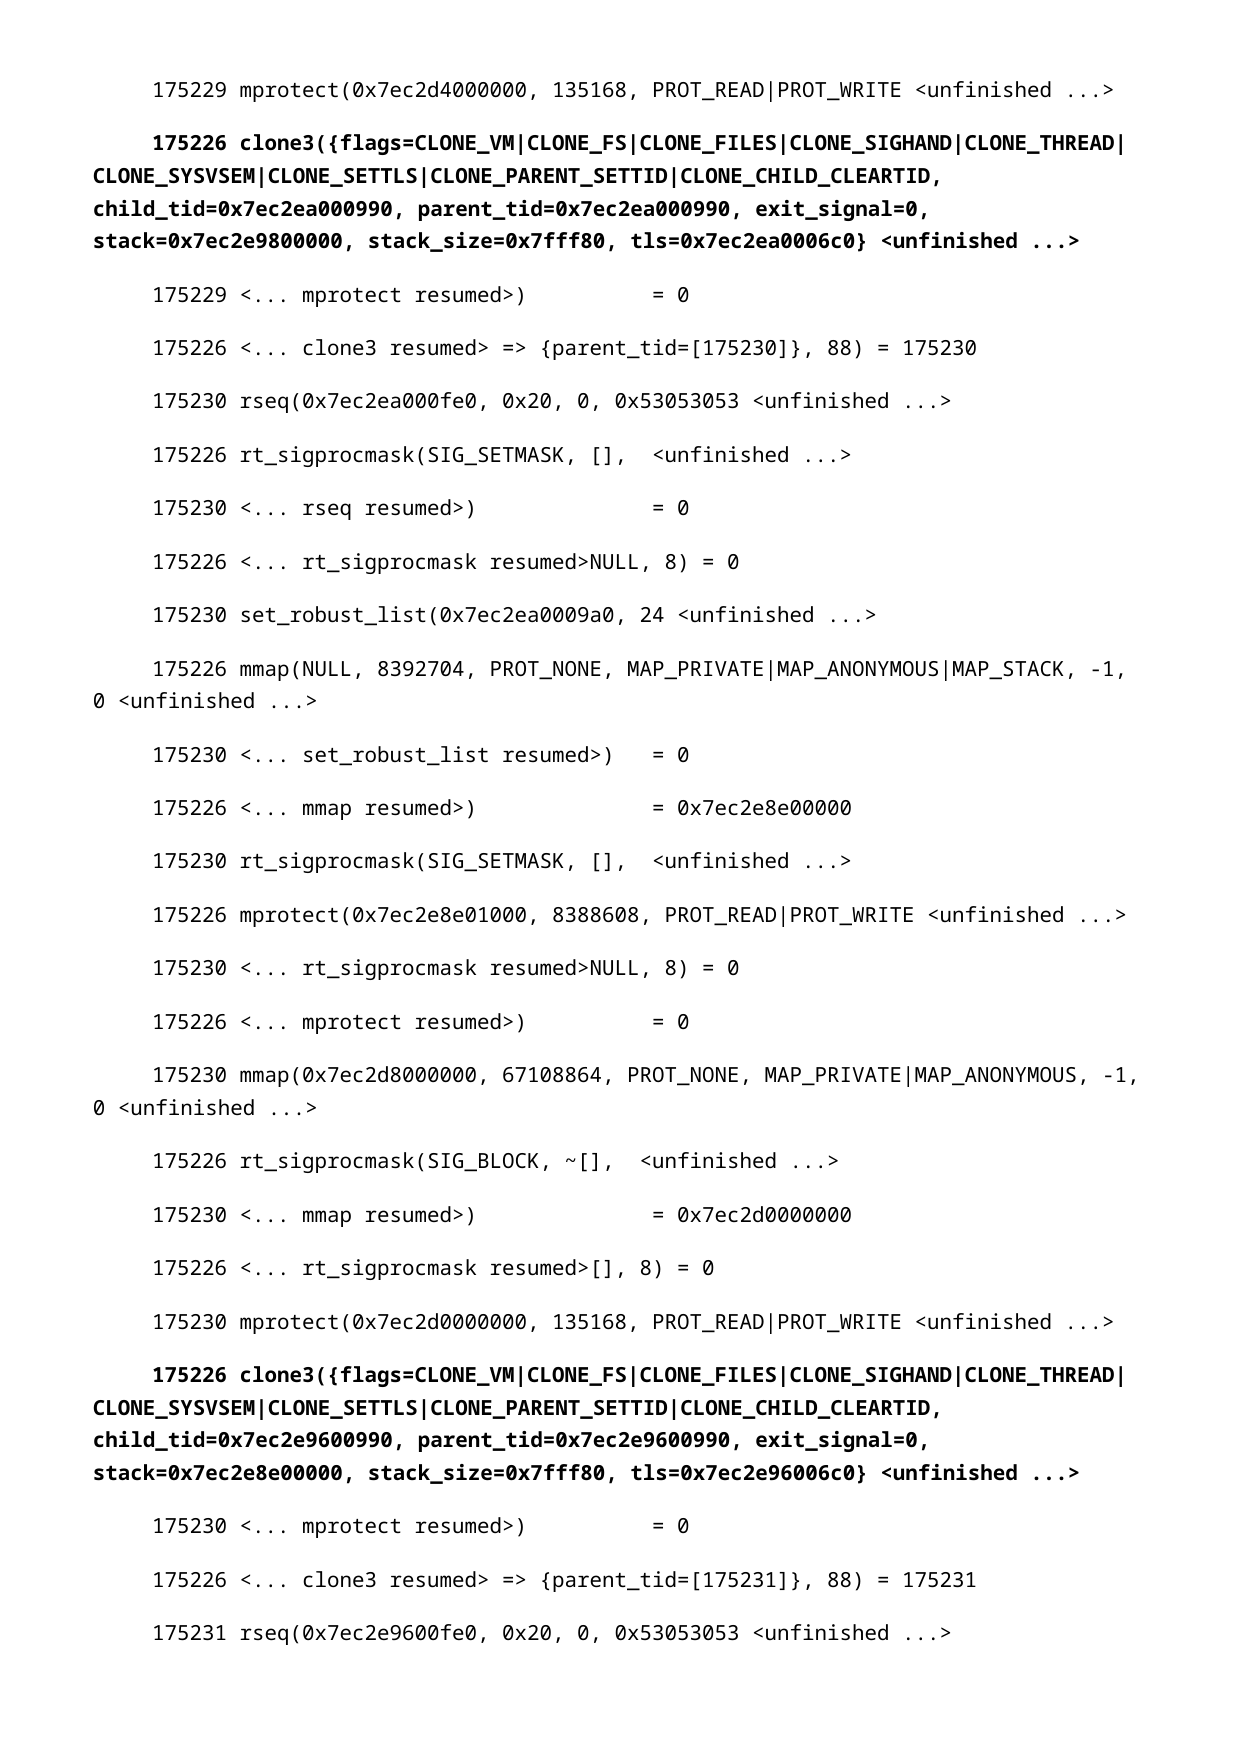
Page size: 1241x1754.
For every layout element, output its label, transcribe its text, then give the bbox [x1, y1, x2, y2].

text 175226 clone3({flags=CLONE_VM|CLONE_FS|CLONE_FILES|CLONE_SIGHAND|CLONE_THREAD|CLONE_SYSVSEM|CLONE_SETTLS|CLONE_PARENT_SETTID|CLONE_CHILD_CLEARTID, child_tid=0x7ec2e9600990, parent_tid=0x7ec2e9600990, exit_signal=0, stack=0x7ec2e8e00000, stack_size=0x7fff80, tls=0x7ec2e96006c0} <unfinished ...> [93, 1360, 1147, 1486]
text 175226 <... rt_sigprocmask resumed>[], 8) = 0 [93, 1253, 1147, 1282]
text 175230 <... rt_sigprocmask resumed>NULL, 8) = 0 [93, 953, 1147, 982]
text 175226 clone3({flags=CLONE_VM|CLONE_FS|CLONE_FILES|CLONE_SIGHAND|CLONE_THREAD|CLONE_SYSVSEM|CLONE_SETTLS|CLONE_PARENT_SETTID|CLONE_CHILD_CLEARTID, child_tid=0x7ec2ea000990, parent_tid=0x7ec2ea000990, exit_signal=0, stack=0x7ec2e9800000, stack_size=0x7fff80, tls=0x7ec2ea0006c0} <unfinished ...> [93, 128, 1147, 255]
text 175226 <... mprotect resumed>) = 0 [93, 1007, 1147, 1035]
text 175230 mprotect(0x7ec2d0000000, 135168, PROT_READ|PROT_WRITE <unfinished ...> [93, 1307, 1147, 1335]
text 175226 <... mmap resumed>) = 0x7ec2e8e00000 [93, 793, 1147, 822]
text 175230 <... mprotect resumed>) = 0 [93, 1511, 1147, 1540]
text 175230 <... set_robust_list resumed>) = 0 [93, 740, 1147, 768]
text 175230 <... rseq resumed>) = 0 [93, 493, 1147, 522]
text 175226 mprotect(0x7ec2e8e01000, 8388608, PROT_READ|PROT_WRITE <unfinished ...> [93, 900, 1147, 928]
text 175230 mmap(0x7ec2d8000000, 67108864, PROT_NONE, MAP_PRIVATE|MAP_ANONYMOUS, -1, 0 <unfinished ...> [93, 1060, 1147, 1121]
text 175230 <... mmap resumed>) = 0x7ec2d0000000 [93, 1200, 1147, 1228]
text 175226 <... clone3 resumed> => {parent_tid=[175230]}, 88) = 175230 [93, 333, 1147, 362]
text 175226 rt_sigprocmask(SIG_SETMASK, [], <unfinished ...> [93, 440, 1147, 468]
text 175226 mmap(NULL, 8392704, PROT_NONE, MAP_PRIVATE|MAP_ANONYMOUS|MAP_STACK, -1, 0 <unfinished ...> [93, 654, 1147, 715]
text 175230 rt_sigprocmask(SIG_SETMASK, [], <unfinished ...> [93, 847, 1147, 875]
text 175231 rseq(0x7ec2e9600fe0, 0x20, 0, 0x53053053 <unfinished ...> [93, 1618, 1147, 1647]
text 175229 <... mprotect resumed>) = 0 [93, 280, 1147, 308]
text 175230 rseq(0x7ec2ea000fe0, 0x20, 0, 0x53053053 <unfinished ...> [93, 387, 1147, 415]
text 175230 set_robust_list(0x7ec2ea0009a0, 24 <unfinished ...> [93, 600, 1147, 629]
text 175226 <... clone3 resumed> => {parent_tid=[175231]}, 88) = 175231 [93, 1565, 1147, 1593]
text 175229 mprotect(0x7ec2d4000000, 135168, PROT_READ|PROT_WRITE <unfinished ...> [93, 75, 1147, 103]
text 175226 <... rt_sigprocmask resumed>NULL, 8) = 0 [93, 547, 1147, 575]
text 175226 rt_sigprocmask(SIG_BLOCK, ~[], <unfinished ...> [93, 1146, 1147, 1175]
